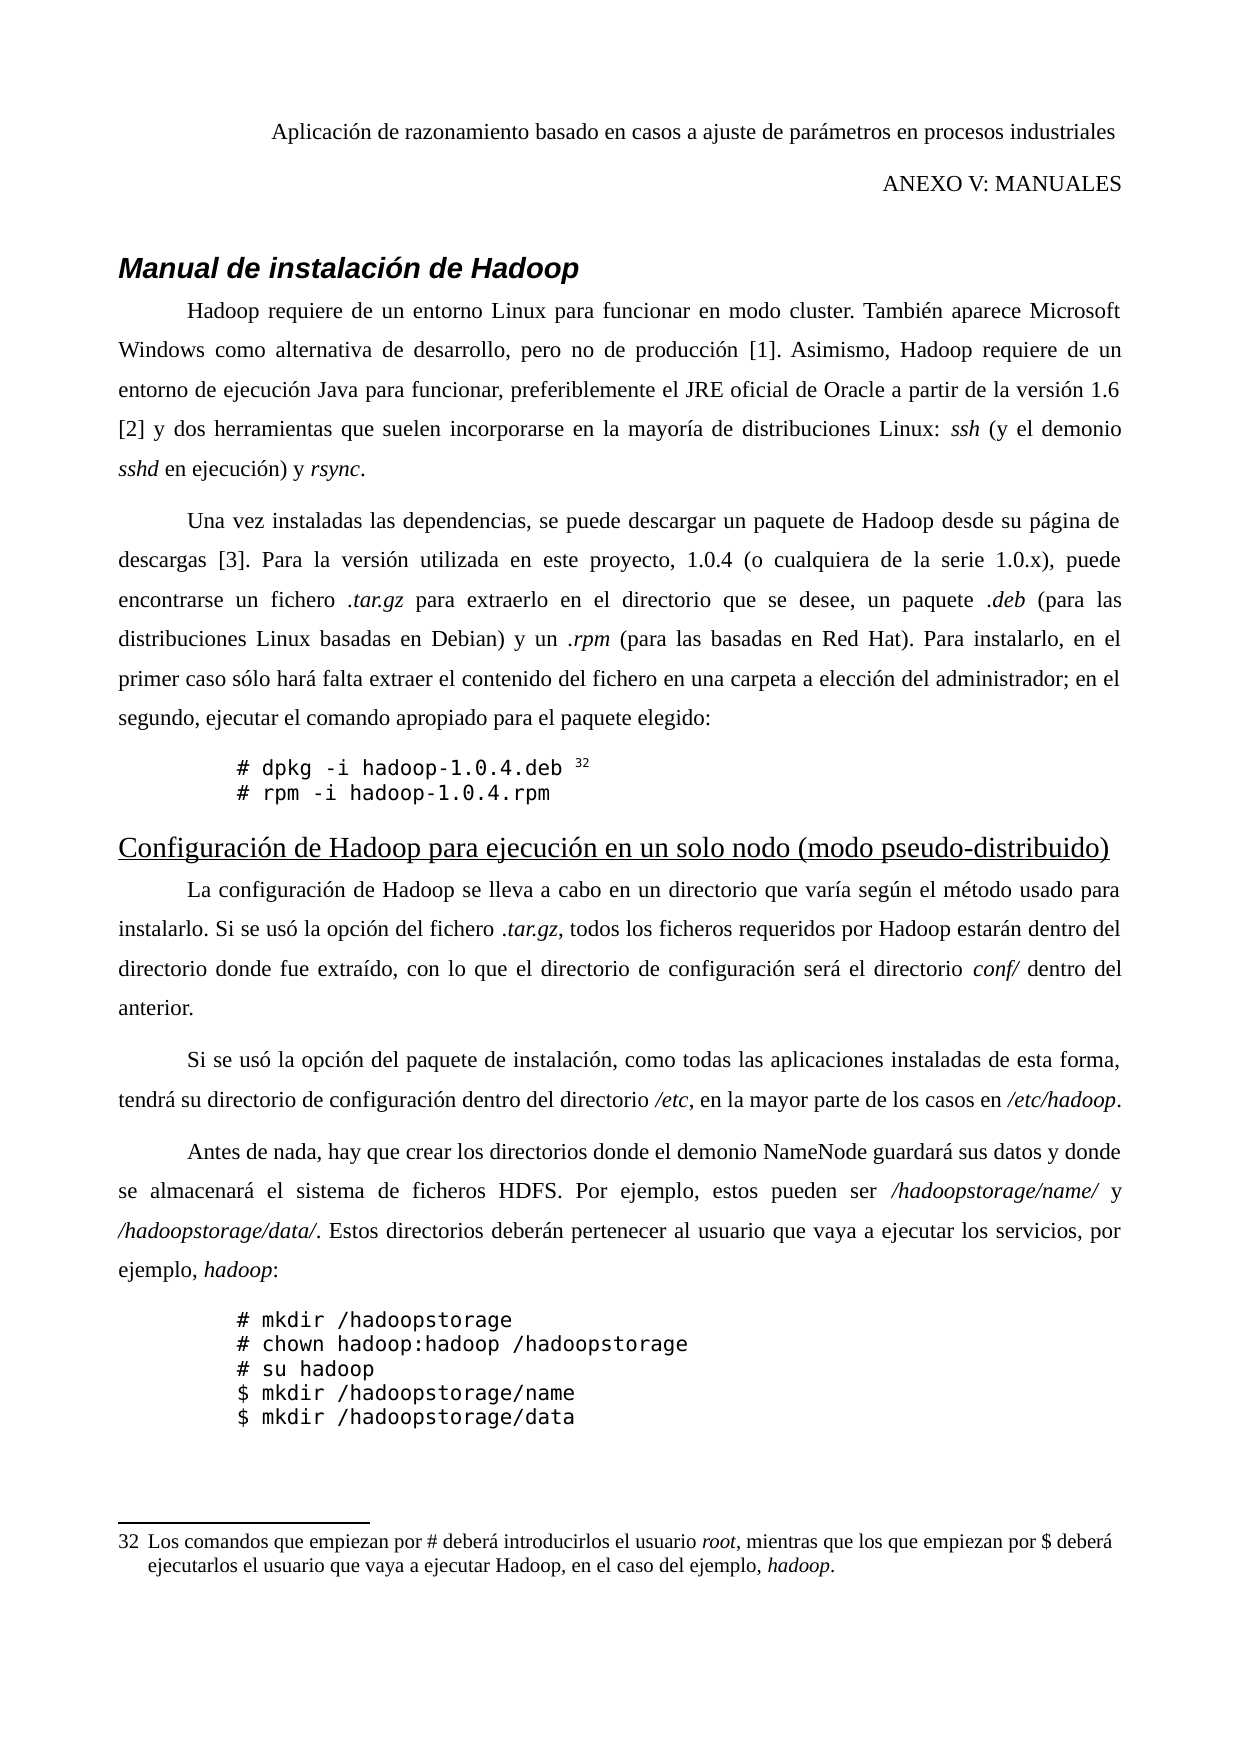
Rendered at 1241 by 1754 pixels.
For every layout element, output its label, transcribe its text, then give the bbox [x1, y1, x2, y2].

subtitle Manual de instalación de Hadoop [118, 251, 1122, 284]
text # mkdir /hadoopstorage [195, 1308, 1045, 1332]
text # su hadoop [195, 1357, 1045, 1381]
text # dpkg -i hadoop-1.0.4.deb [195, 756, 1045, 781]
text Una vez instaladas las dependencias, se puede descargar un paquete de Hadoop desde su página de descargas [3]. Para la versión utilizada en este proyecto, 1.0.4 (o cualquiera de la serie 1.0.x), puede encontrarse un fichero .tar.gz para extraerlo en el directorio que se desee, un paquete .deb (para las distribuciones Linux basadas en Debian) y un .rpm (para las basadas en Red Hat). Para instalarlo, en el primer caso sólo hará falta extraer el contenido del fichero en una carpeta a elección del administrador; en el segundo, ejecutar el comando apropiado para el paquete elegido: [118, 507, 1122, 731]
text # rpm -i hadoop-1.0.4.rpm [195, 781, 1045, 805]
text Hadoop requiere de un entorno Linux para funcionar en modo cluster. También aparece Microsoft Windows como alternativa de desarrollo, pero no de producción [1]. Asimismo, Hadoop requiere de un entorno de ejecución Java para funcionar, preferiblemente el JRE oficial de Oracle a partir de la versión 1.6 [2] y dos herramientas que suelen incorporarse en la mayoría de distribuciones Linux: ssh (y el demonio sshd en ejecución) y rsync. [118, 297, 1122, 481]
text $ mkdir /hadoopstorage/data [195, 1405, 1045, 1429]
text La configuración de Hadoop se lleva a cabo en un directorio que varía según el método usado para instalarlo. Si se usó la opción del fichero .tar.gz, todos los ficheros requeridos por Hadoop estarán dentro del directorio donde fue extraído, con lo que el directorio de configuración será el directorio conf/ dentro del anterior. [118, 876, 1122, 1021]
text Si se usó la opción del paquete de instalación, como todas las aplicaciones instaladas de esta forma, tendrá su directorio de configuración dentro del directorio /etc, en la mayor parte de los casos en /etc/hadoop. [118, 1046, 1122, 1112]
text Antes de nada, hay que crear los directorios donde el demonio NameNode guardará sus datos y donde se almacenará el sistema de ficheros HDFS. Por ejemplo, estos pueden ser /hadoopstorage/name/ y /hadoopstorage/data/. Estos directorios deberán pertenecer al usuario que vaya a ejecutar los servicios, por ejemplo, hadoop: [118, 1138, 1122, 1282]
text Los comandos que empiezan por # deberá introducirlos el usuario root, mientras que los que empiezan por $ deberá ejecutarlos el usuario que vaya a ejecutar Hadoop, en el caso del ejemplo, hadoop. [118, 1529, 1122, 1577]
text $ mkdir /hadoopstorage/name [195, 1381, 1045, 1405]
subtitle Configuración de Hadoop para ejecución en un solo nodo (modo pseudo-distribuido) [118, 830, 1122, 863]
text # chown hadoop:hadoop /hadoopstorage [195, 1332, 1045, 1357]
